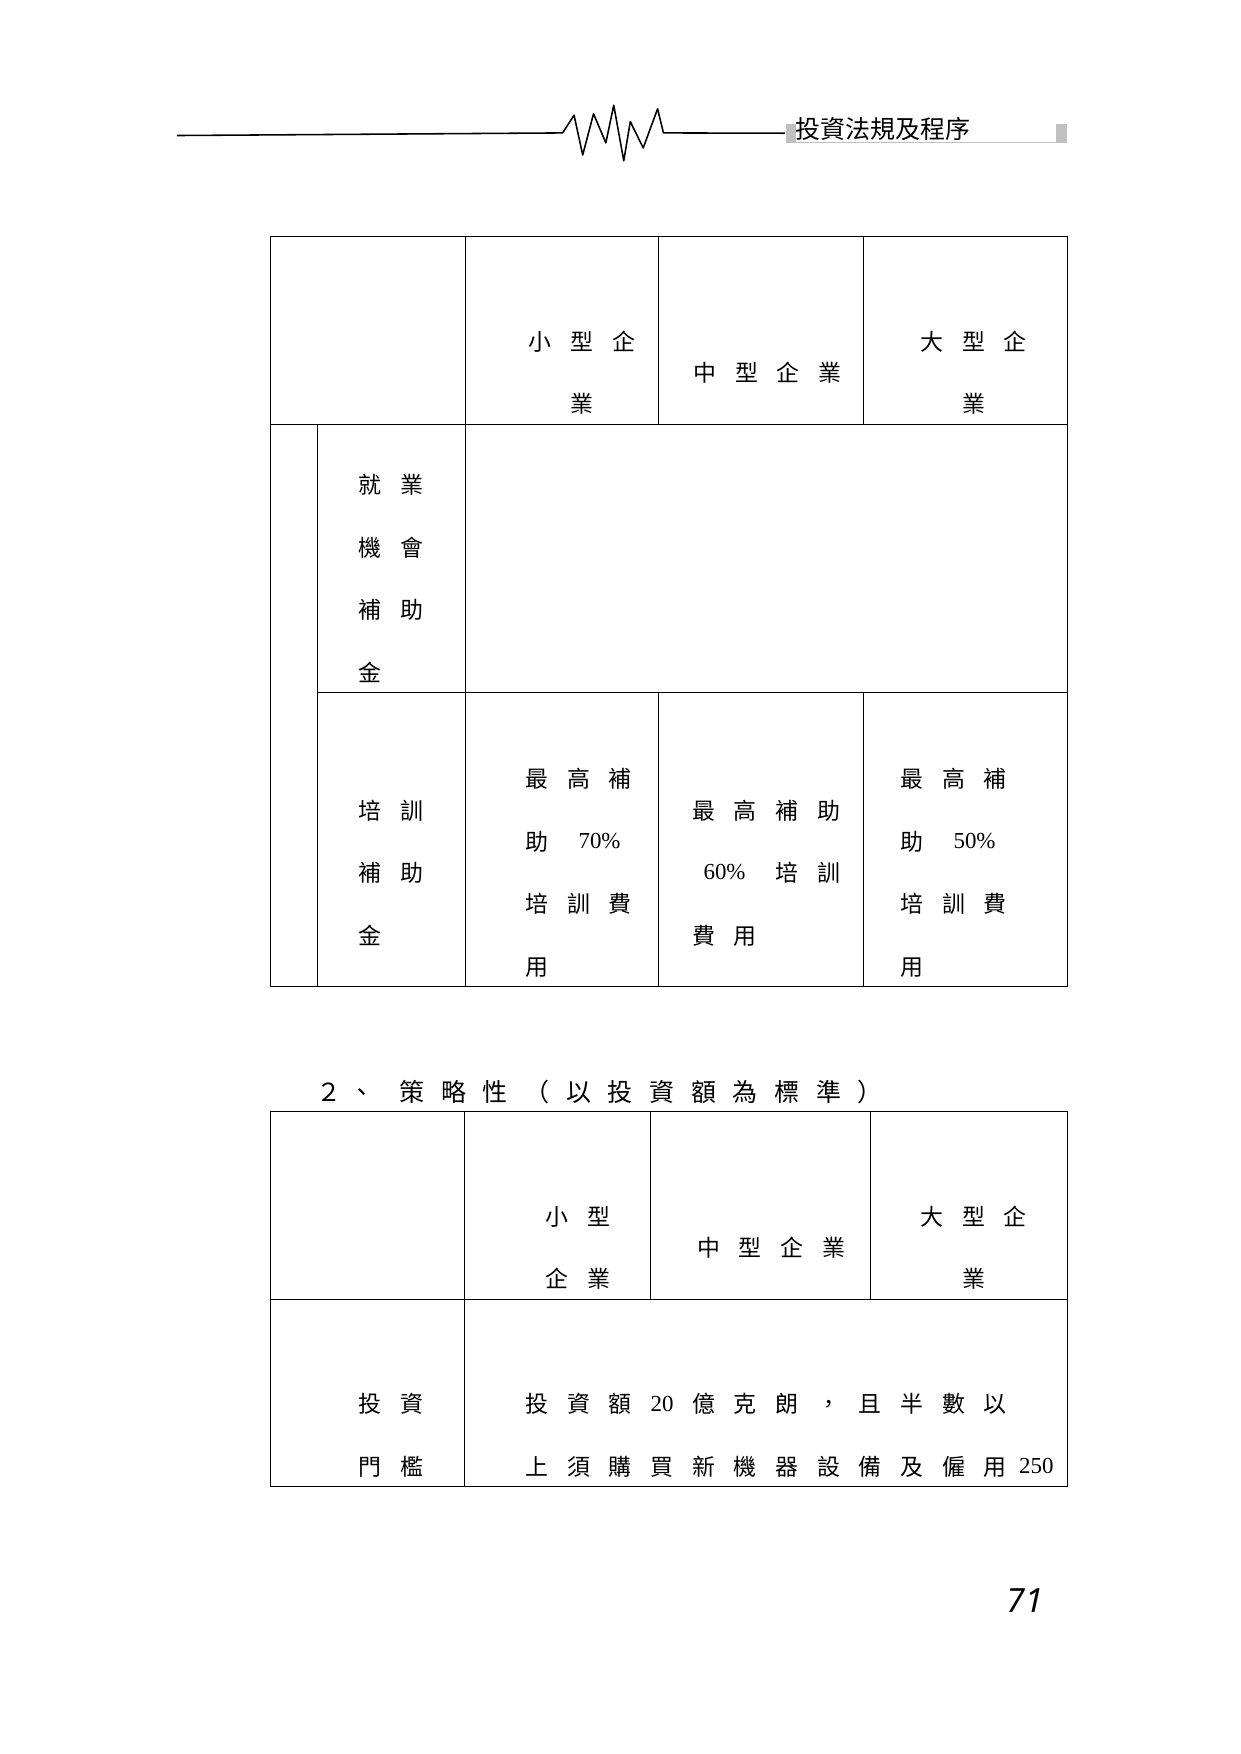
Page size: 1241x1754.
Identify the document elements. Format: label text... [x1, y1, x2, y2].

table_cell 投資額20億克朗，且半數以上須購買新機器設備及僱用250 [465, 1300, 1067, 1486]
text ２、策略性（以投資額為標準） [281, 1049, 1058, 1111]
table_cell [271, 425, 317, 986]
table_cell 最高補助70%培訓費用 [466, 693, 658, 986]
table_cell 最高補助60%培訓費用 [659, 693, 863, 986]
table_header 大型企業 [871, 1112, 1067, 1299]
table_cell 培訓補助金 [318, 693, 465, 986]
table_header 小型企業 [466, 237, 658, 424]
table_header 中型企業 [659, 237, 863, 424]
table_header [271, 237, 465, 424]
table_cell 最高補助50%培訓費用 [864, 693, 1067, 986]
table_header 中型企業 [651, 1112, 870, 1299]
table_cell [466, 425, 1067, 692]
table_cell 投資門檻 [271, 1300, 464, 1486]
table_header 小型企業 [465, 1112, 650, 1299]
table_header 大型企業 [864, 237, 1067, 424]
table_header [271, 1112, 464, 1299]
table_cell 就業機會補助金 [318, 425, 465, 692]
